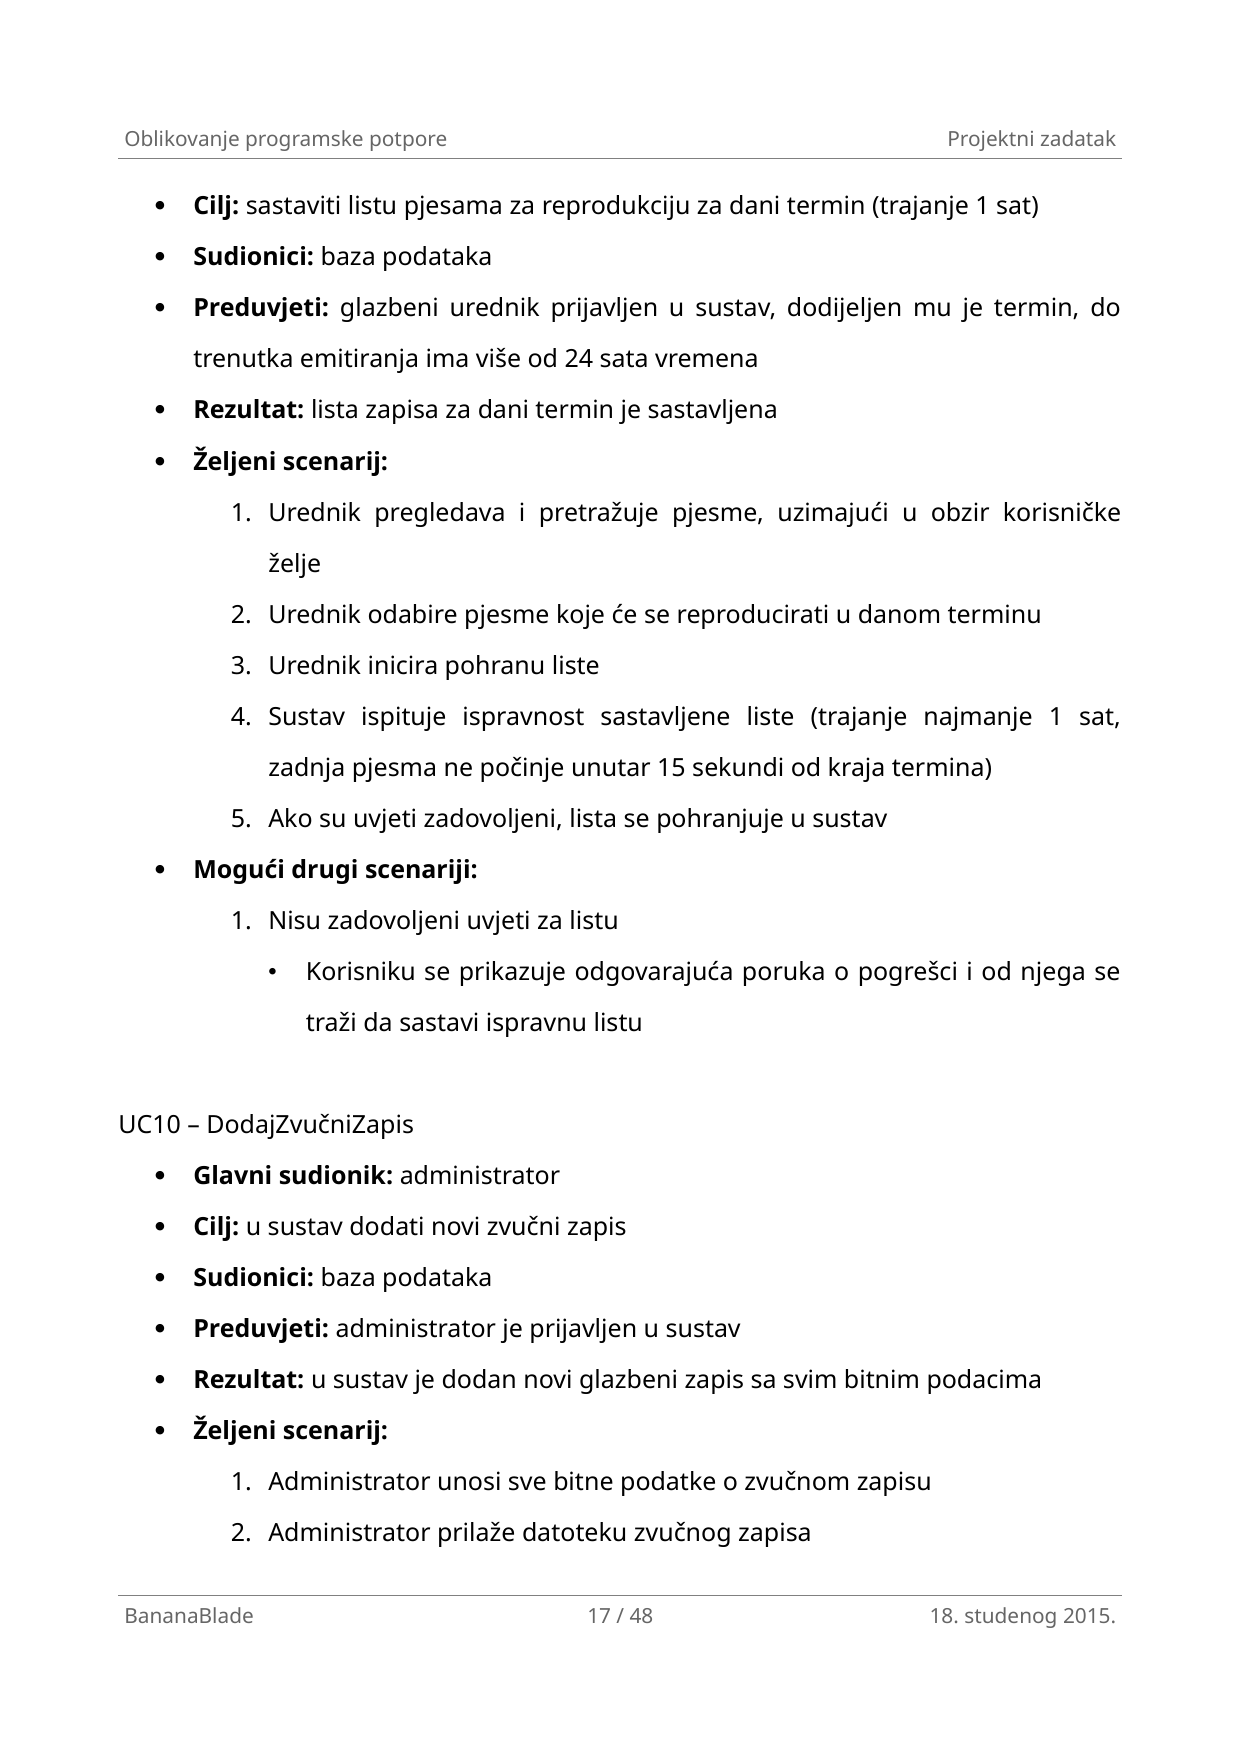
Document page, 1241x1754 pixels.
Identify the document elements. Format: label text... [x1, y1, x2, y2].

list Sustav ispituje ispravnost sastavljene liste (trajanje najmanje 1 sat, zadnja pjesma ne počinje unutar 15 sekundi od kraja termina) [231, 698, 1122, 783]
list Urednik odabire pjesme koje će se reproducirati u danom terminu [231, 596, 1122, 630]
list Sudionici: baza podataka [156, 239, 1122, 273]
list Ako su uvjeti zadovoljeni, lista se pohranjuje u sustav [231, 801, 1122, 834]
list Urednik pregledava i pretražuje pjesme, uzimajući u obzir korisničke želje [231, 494, 1122, 579]
list Administrator unosi sve bitne podatke o zvučnom zapisu [231, 1464, 1122, 1498]
text UC10 – DodajZvučniZapis [118, 1107, 1122, 1141]
list Preduvjeti: administrator je prijavljen u sustav [156, 1311, 1122, 1345]
list Sudionici: baza podataka [156, 1260, 1122, 1294]
list Mogući drugi scenariji: [156, 852, 1122, 886]
list Cilj: u sustav dodati novi zvučni zapis [156, 1209, 1122, 1243]
list Nisu zadovoljeni uvjeti za listu [231, 903, 1122, 937]
list Urednik inicira pohranu liste [231, 647, 1122, 681]
list Glavni sudionik: administrator [156, 1158, 1122, 1192]
list Korisniku se prikazuje odgovarajuća poruka o pogrešci i od njega se traži da sastavi ispravnu listu [268, 954, 1122, 1039]
list Rezultat: lista zapisa za dani termin je sastavljena [156, 392, 1122, 426]
list Administrator prilaže datoteku zvučnog zapisa [231, 1515, 1122, 1549]
list Preduvjeti: glazbeni urednik prijavljen u sustav, dodijeljen mu je termin, do trenutka emitiranja ima više od 24 sata vremena [156, 290, 1122, 375]
list Cilj: sastaviti listu pjesama za reprodukciju za dani termin (trajanje 1 sat) [156, 188, 1122, 222]
list Rezultat: u sustav je dodan novi glazbeni zapis sa svim bitnim podacima [156, 1362, 1122, 1396]
list Željeni scenarij: [156, 443, 1122, 477]
list Željeni scenarij: [156, 1413, 1122, 1447]
